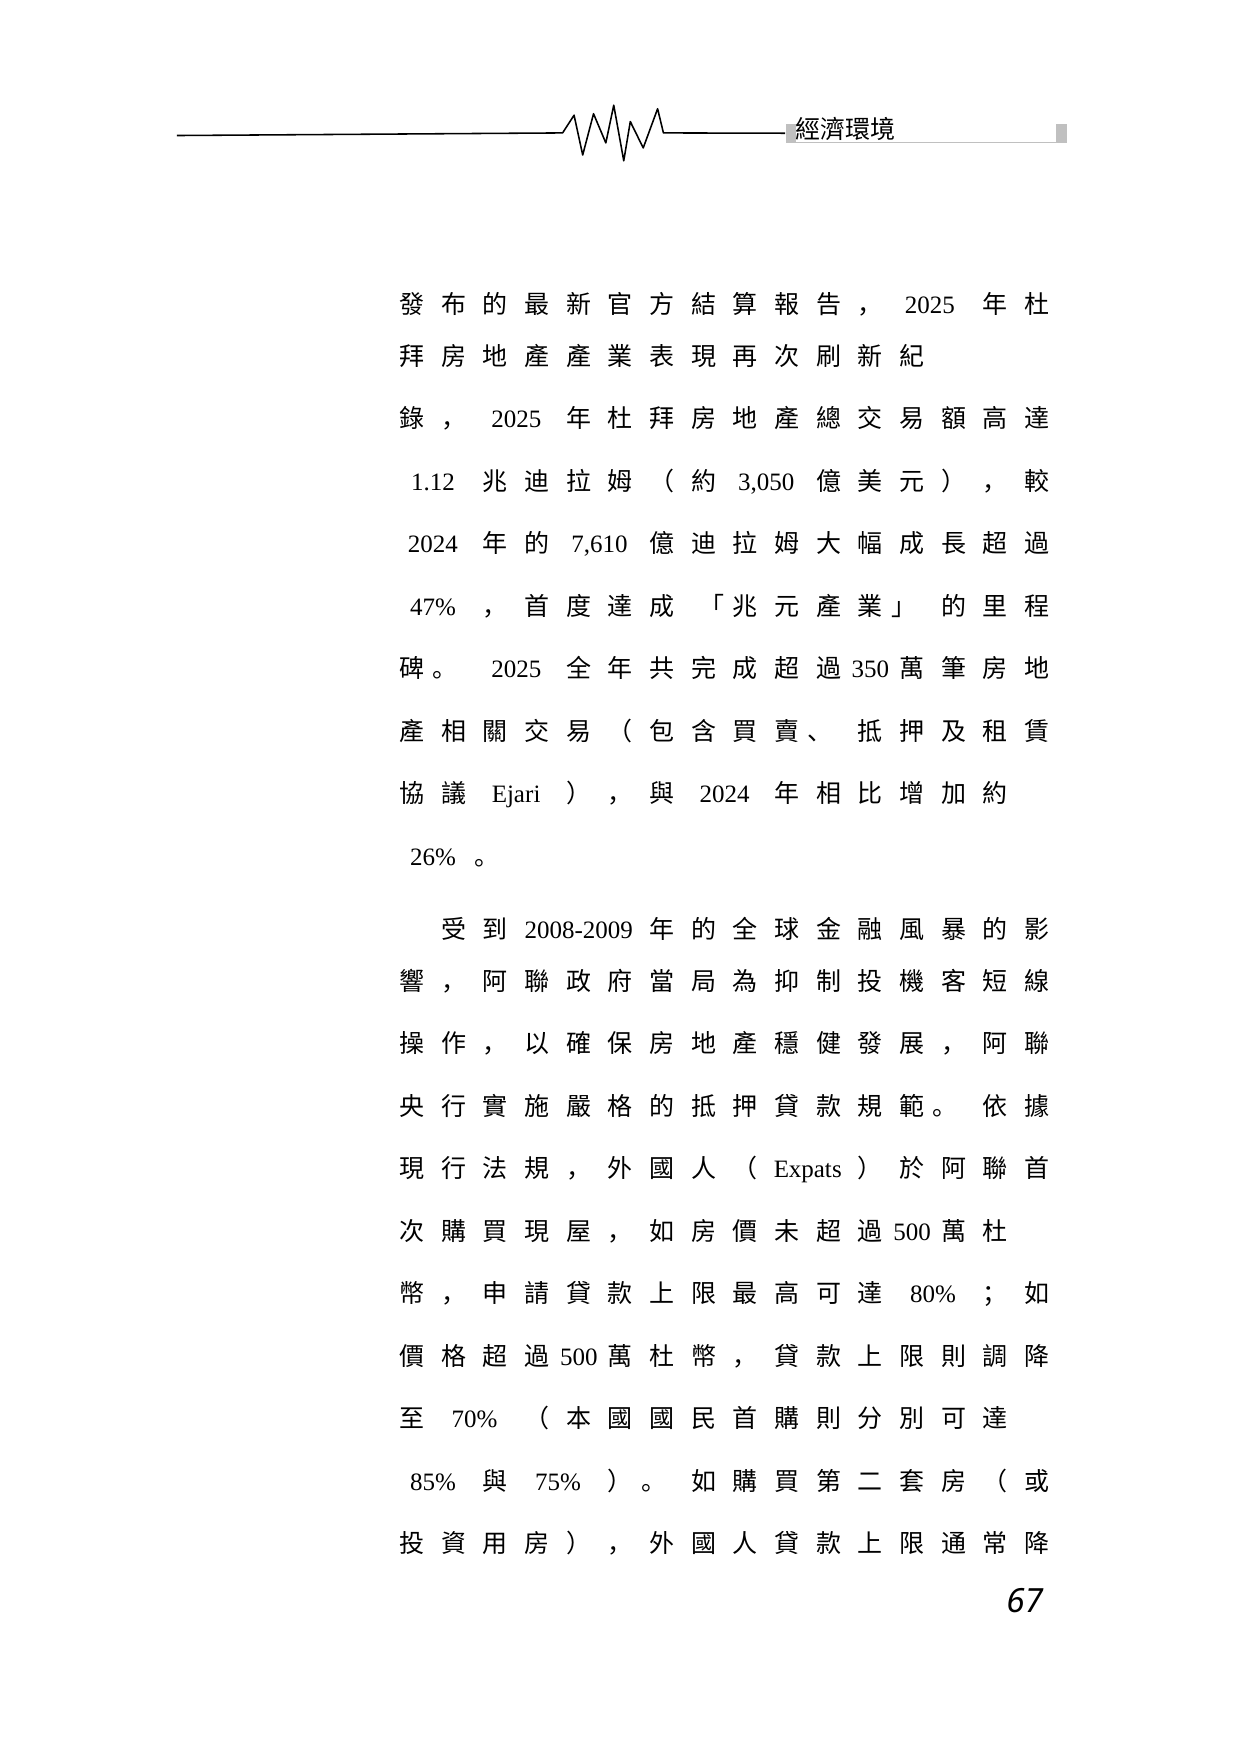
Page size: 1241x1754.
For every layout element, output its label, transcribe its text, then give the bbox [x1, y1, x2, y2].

text 受到2008-2009年的全球金融風暴的影響，阿聯政府當局為抑制投機客短線操作，以確保房地產穩健發展，阿聯央行實施嚴格的抵押貸款規範。依據現行法規，外國人（Expats）於阿聯首次購買現屋，如房價未超過500萬杜幣，申請貸款上限最高可達80%；如價格超過500萬杜幣，貸款上限則調降至70%（本國國民首購則分別可達85%與75%）。如購買第二套房（或投資用房），外國人貸款上限通常降 [367, 875, 1058, 1563]
text 發布的最新官方結算報告，2025 年杜拜房地產產業表現再次刷新紀錄，2025年杜拜房地產總交易額高達1.12兆迪拉姆（約3,050億美元），較2024年的7,610億迪拉姆大幅成長超過47%，首度達成「兆元產業」的里程碑。2025全年共完成超過350萬筆房地產相關交易（包含買賣、抵押及租賃協議Ejari），與2024年相比增加約26%。 [367, 250, 1058, 875]
